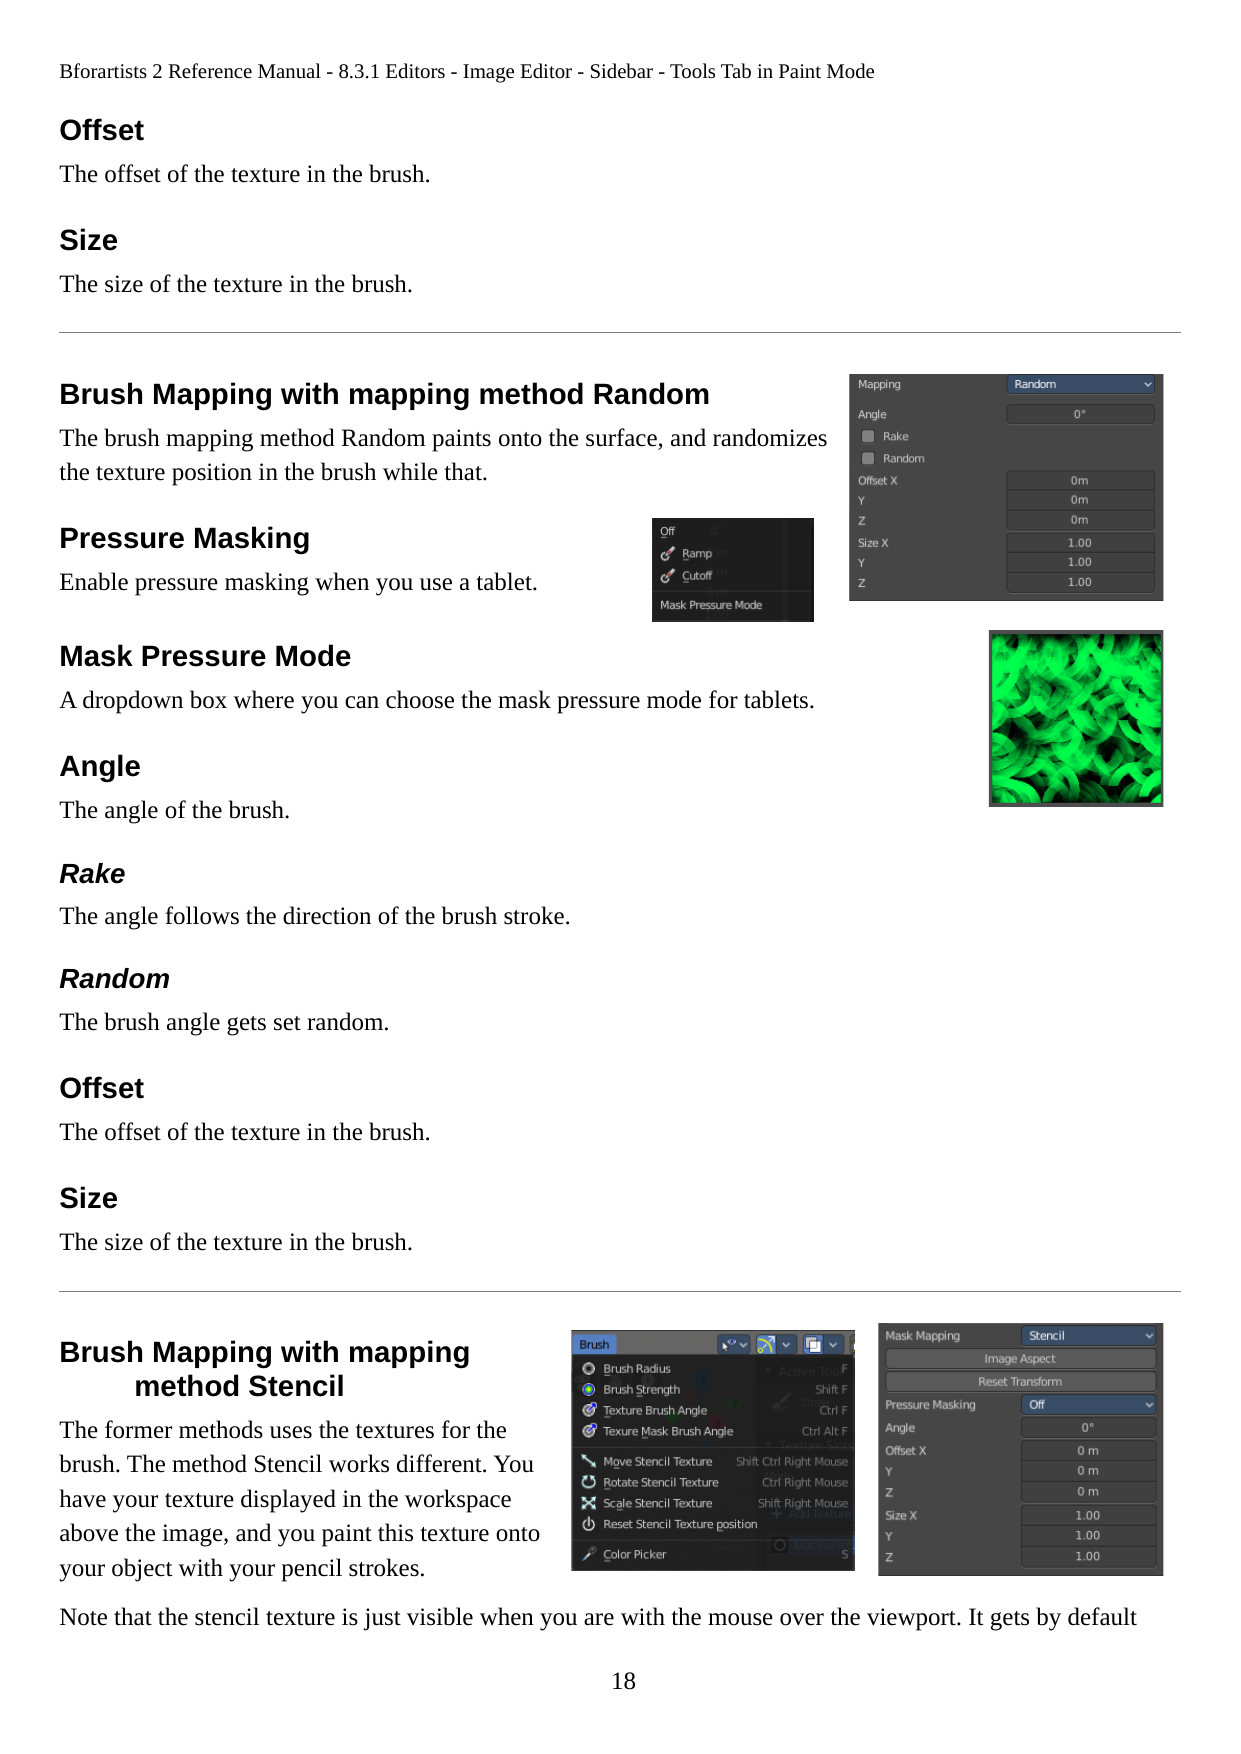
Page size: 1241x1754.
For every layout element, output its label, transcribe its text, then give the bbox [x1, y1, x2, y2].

text Note that the stencil texture is just visible when you are with the mouse over the viewport. It gets by default [59, 1602, 1181, 1631]
text The brush angle gets set random. [59, 1007, 1181, 1036]
text The offset of the texture in the brush. [59, 1117, 1181, 1146]
picture [988, 630, 1164, 807]
text The brush mapping method Random paints onto the surface, and randomizes the texture position in the brush while that. [59, 423, 849, 486]
subtitle Random [59, 963, 1181, 995]
subtitle Size [59, 222, 1181, 256]
picture [849, 374, 1164, 601]
picture [652, 518, 814, 622]
text [814, 567, 849, 596]
text The offset of the texture in the brush. [59, 159, 1181, 188]
text The angle of the brush. [59, 795, 1181, 824]
text Enable pressure masking when you use a tablet. [59, 567, 652, 596]
subtitle Angle [59, 749, 988, 783]
subtitle Mask Pressure Mode [59, 639, 988, 673]
subtitle Pressure Masking [59, 521, 652, 555]
subtitle Offset [59, 113, 1181, 146]
subtitle [855, 1335, 878, 1402]
text A dropdown box where you can choose the mask pressure mode for tablets. [59, 686, 988, 714]
subtitle Offset [59, 1071, 1181, 1105]
subtitle Rake [59, 857, 1181, 889]
subtitle [1164, 1335, 1181, 1402]
subtitle Brush Mapping with mapping method Stencil [59, 1335, 571, 1402]
subtitle [1164, 749, 1181, 783]
subtitle Size [59, 1181, 1181, 1214]
text The size of the texture in the brush. [59, 269, 1181, 297]
text The size of the texture in the brush. [59, 1227, 1181, 1256]
text The former methods uses the textures for the brush. The method Stencil works different. You have your texture displayed in the workspace above the image, and you paint this texture onto your object with your pencil strokes. [59, 1415, 1181, 1582]
text The angle follows the direction of the brush stroke. [59, 901, 1181, 930]
picture [571, 1330, 855, 1571]
subtitle [814, 521, 849, 555]
picture [878, 1323, 1164, 1576]
subtitle Brush Mapping with mapping method Random [59, 377, 849, 410]
subtitle [1164, 639, 1181, 673]
subtitle [1164, 521, 1181, 555]
